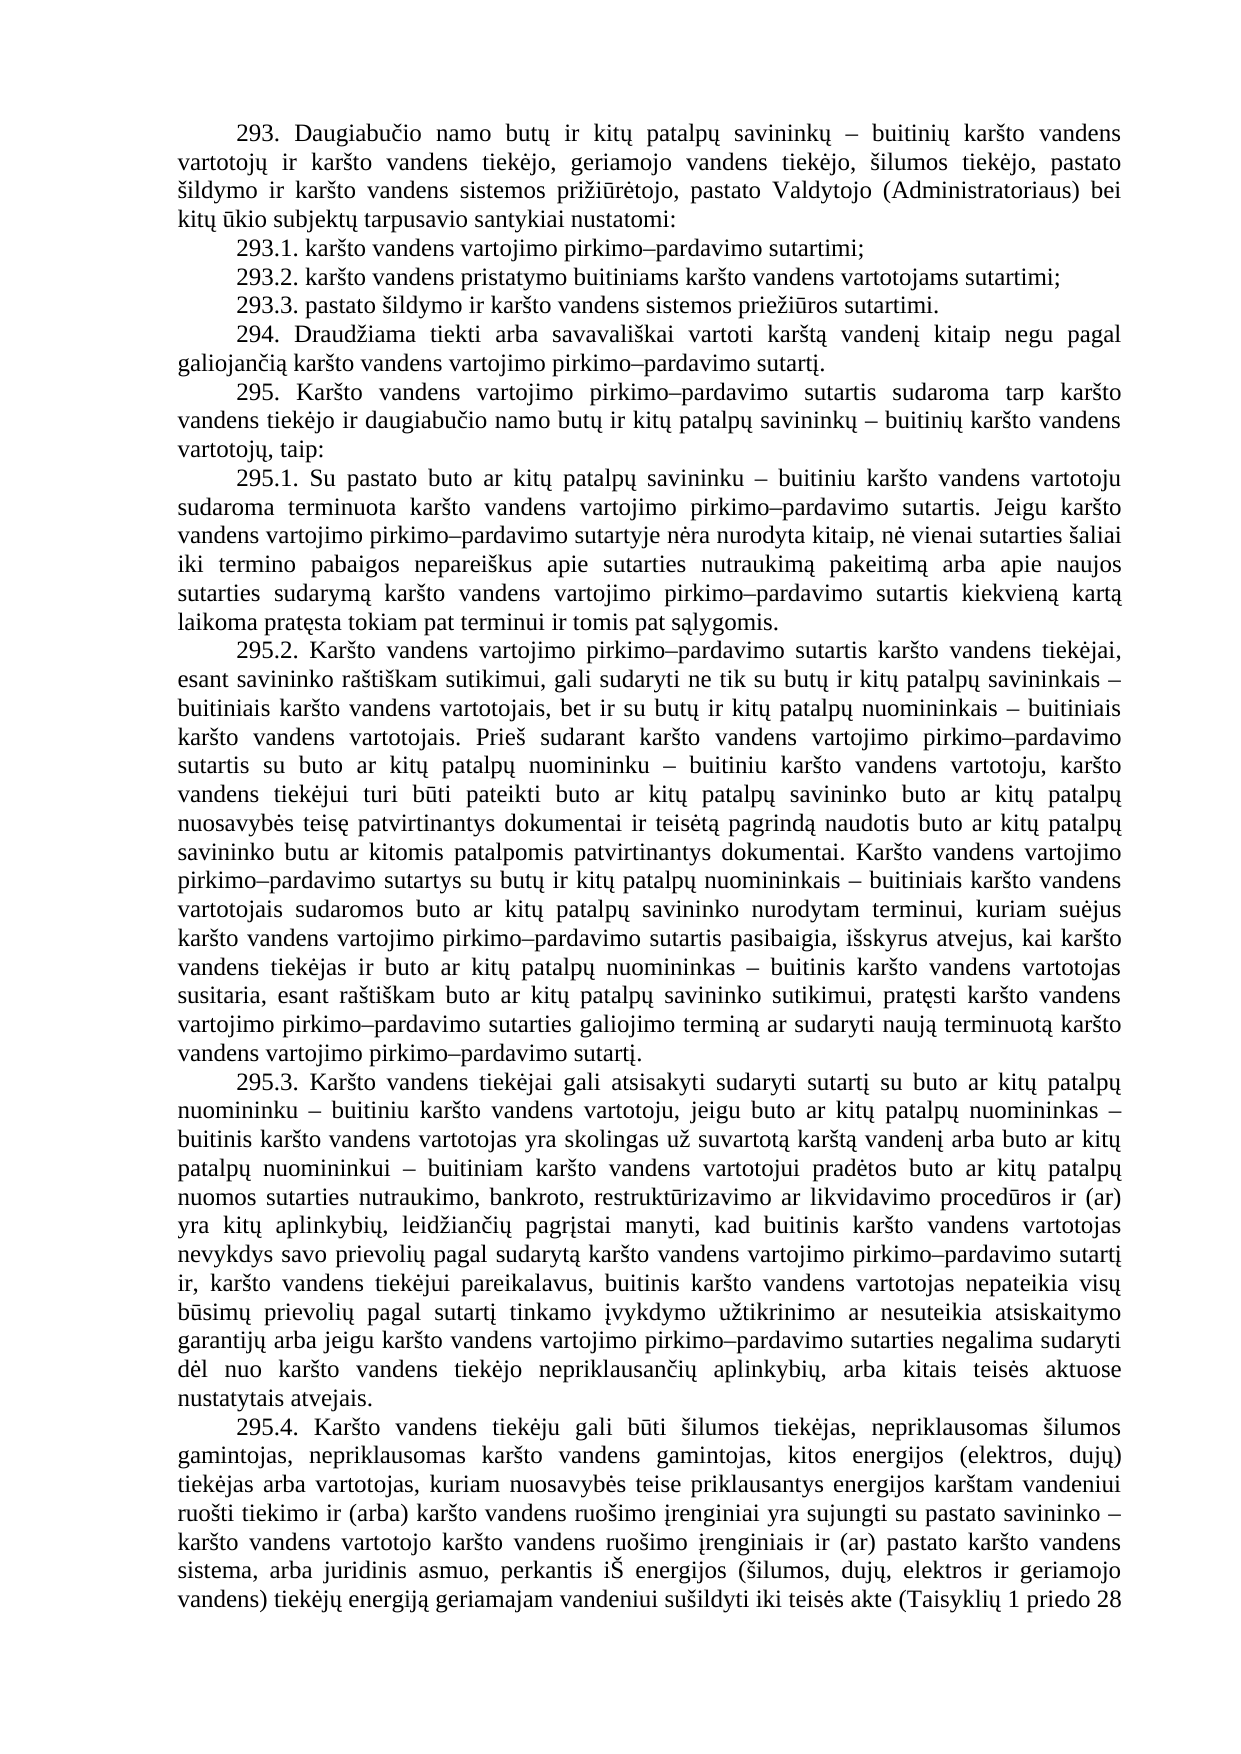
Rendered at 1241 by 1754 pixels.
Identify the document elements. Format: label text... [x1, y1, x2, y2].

text 295.4. Karšto vandens tiekėju gali būti šilumos tiekėjas, nepriklausomas šilumos gamintojas, nepriklausomas karšto vandens gamintojas, kitos energijos (elektros, dujų) tiekėjas arba vartotojas, kuriam nuosavybės teise priklausantys energijos karštam vandeniui ruošti tiekimo ir (arba) karšto vandens ruošimo įrenginiai yra sujungti su pastato savininko – karšto vandens vartotojo karšto vandens ruošimo įrenginiais ir (ar) pastato karšto vandens sistema, arba juridinis asmuo, perkantis iŠ energijos (šilumos, dujų, elektros ir geriamojo vandens) tiekėjų energiją geriamajam vandeniui sušildyti iki teisės akte (Taisyklių 1 priedo 28 [177, 1412, 1122, 1613]
text 295.1. Su pastato buto ar kitų patalpų savininku – buitiniu karšto vandens vartotoju sudaroma terminuota karšto vandens vartojimo pirkimo–pardavimo sutartis. Jeigu karšto vandens vartojimo pirkimo–pardavimo sutartyje nėra nurodyta kitaip, nė vienai sutarties šaliai iki termino pabaigos nepareiškus apie sutarties nutraukimą pakeitimą arba apie naujos sutarties sudarymą karšto vandens vartojimo pirkimo–pardavimo sutartis kiekvieną kartą laikoma pratęsta tokiam pat terminui ir tomis pat sąlygomis. [177, 463, 1122, 636]
text 294. Draudžiama tiekti arba savavališkai vartoti karštą vandenį kitaip negu pagal galiojančią karšto vandens vartojimo pirkimo–pardavimo sutartį. [177, 319, 1122, 377]
text 293. Daugiabučio namo butų ir kitų patalpų savininkų – buitinių karšto vandens vartotojų ir karšto vandens tiekėjo, geriamojo vandens tiekėjo, šilumos tiekėjo, pastato šildymo ir karšto vandens sistemos prižiūrėtojo, pastato Valdytojo (Administratoriaus) bei kitų ūkio subjektų tarpusavio santykiai nustatomi: [177, 118, 1122, 233]
text 293.3. pastato šildymo ir karšto vandens sistemos priežiūros sutartimi. [177, 291, 1122, 319]
text 295.2. Karšto vandens vartojimo pirkimo–pardavimo sutartis karšto vandens tiekėjai, esant savininko raštiškam sutikimui, gali sudaryti ne tik su butų ir kitų patalpų savininkais – buitiniais karšto vandens vartotojais, bet ir su butų ir kitų patalpų nuomininkais – buitiniais karšto vandens vartotojais. Prieš sudarant karšto vandens vartojimo pirkimo–pardavimo sutartis su buto ar kitų patalpų nuomininku – buitiniu karšto vandens vartotoju, karšto vandens tiekėjui turi būti pateikti buto ar kitų patalpų savininko buto ar kitų patalpų nuosavybės teisę patvirtinantys dokumentai ir teisėtą pagrindą naudotis buto ar kitų patalpų savininko butu ar kitomis patalpomis patvirtinantys dokumentai. Karšto vandens vartojimo pirkimo–pardavimo sutartys su butų ir kitų patalpų nuomininkais – buitiniais karšto vandens vartotojais sudaromos buto ar kitų patalpų savininko nurodytam terminui, kuriam suėjus karšto vandens vartojimo pirkimo–pardavimo sutartis pasibaigia, išskyrus atvejus, kai karšto vandens tiekėjas ir buto ar kitų patalpų nuomininkas – buitinis karšto vandens vartotojas susitaria, esant raštiškam buto ar kitų patalpų savininko sutikimui, pratęsti karšto vandens vartojimo pirkimo–pardavimo sutarties galiojimo terminą ar sudaryti naują terminuotą karšto vandens vartojimo pirkimo–pardavimo sutartį. [177, 636, 1122, 1067]
text 295.3. Karšto vandens tiekėjai gali atsisakyti sudaryti sutartį su buto ar kitų patalpų nuomininku – buitiniu karšto vandens vartotoju, jeigu buto ar kitų patalpų nuomininkas – buitinis karšto vandens vartotojas yra skolingas už suvartotą karštą vandenį arba buto ar kitų patalpų nuomininkui – buitiniam karšto vandens vartotojui pradėtos buto ar kitų patalpų nuomos sutarties nutraukimo, bankroto, restruktūrizavimo ar likvidavimo procedūros ir (ar) yra kitų aplinkybių, leidžiančių pagrįstai manyti, kad buitinis karšto vandens vartotojas nevykdys savo prievolių pagal sudarytą karšto vandens vartojimo pirkimo–pardavimo sutartį ir, karšto vandens tiekėjui pareikalavus, buitinis karšto vandens vartotojas nepateikia visų būsimų prievolių pagal sutartį tinkamo įvykdymo užtikrinimo ar nesuteikia atsiskaitymo garantijų arba jeigu karšto vandens vartojimo pirkimo–pardavimo sutarties negalima sudaryti dėl nuo karšto vandens tiekėjo nepriklausančių aplinkybių, arba kitais teisės aktuose nustatytais atvejais. [177, 1067, 1122, 1412]
text 293.1. karšto vandens vartojimo pirkimo–pardavimo sutartimi; [177, 233, 1122, 262]
text 293.2. karšto vandens pristatymo buitiniams karšto vandens vartotojams sutartimi; [177, 262, 1122, 291]
text 295. Karšto vandens vartojimo pirkimo–pardavimo sutartis sudaroma tarp karšto vandens tiekėjo ir daugiabučio namo butų ir kitų patalpų savininkų – buitinių karšto vandens vartotojų, taip: [177, 377, 1122, 463]
